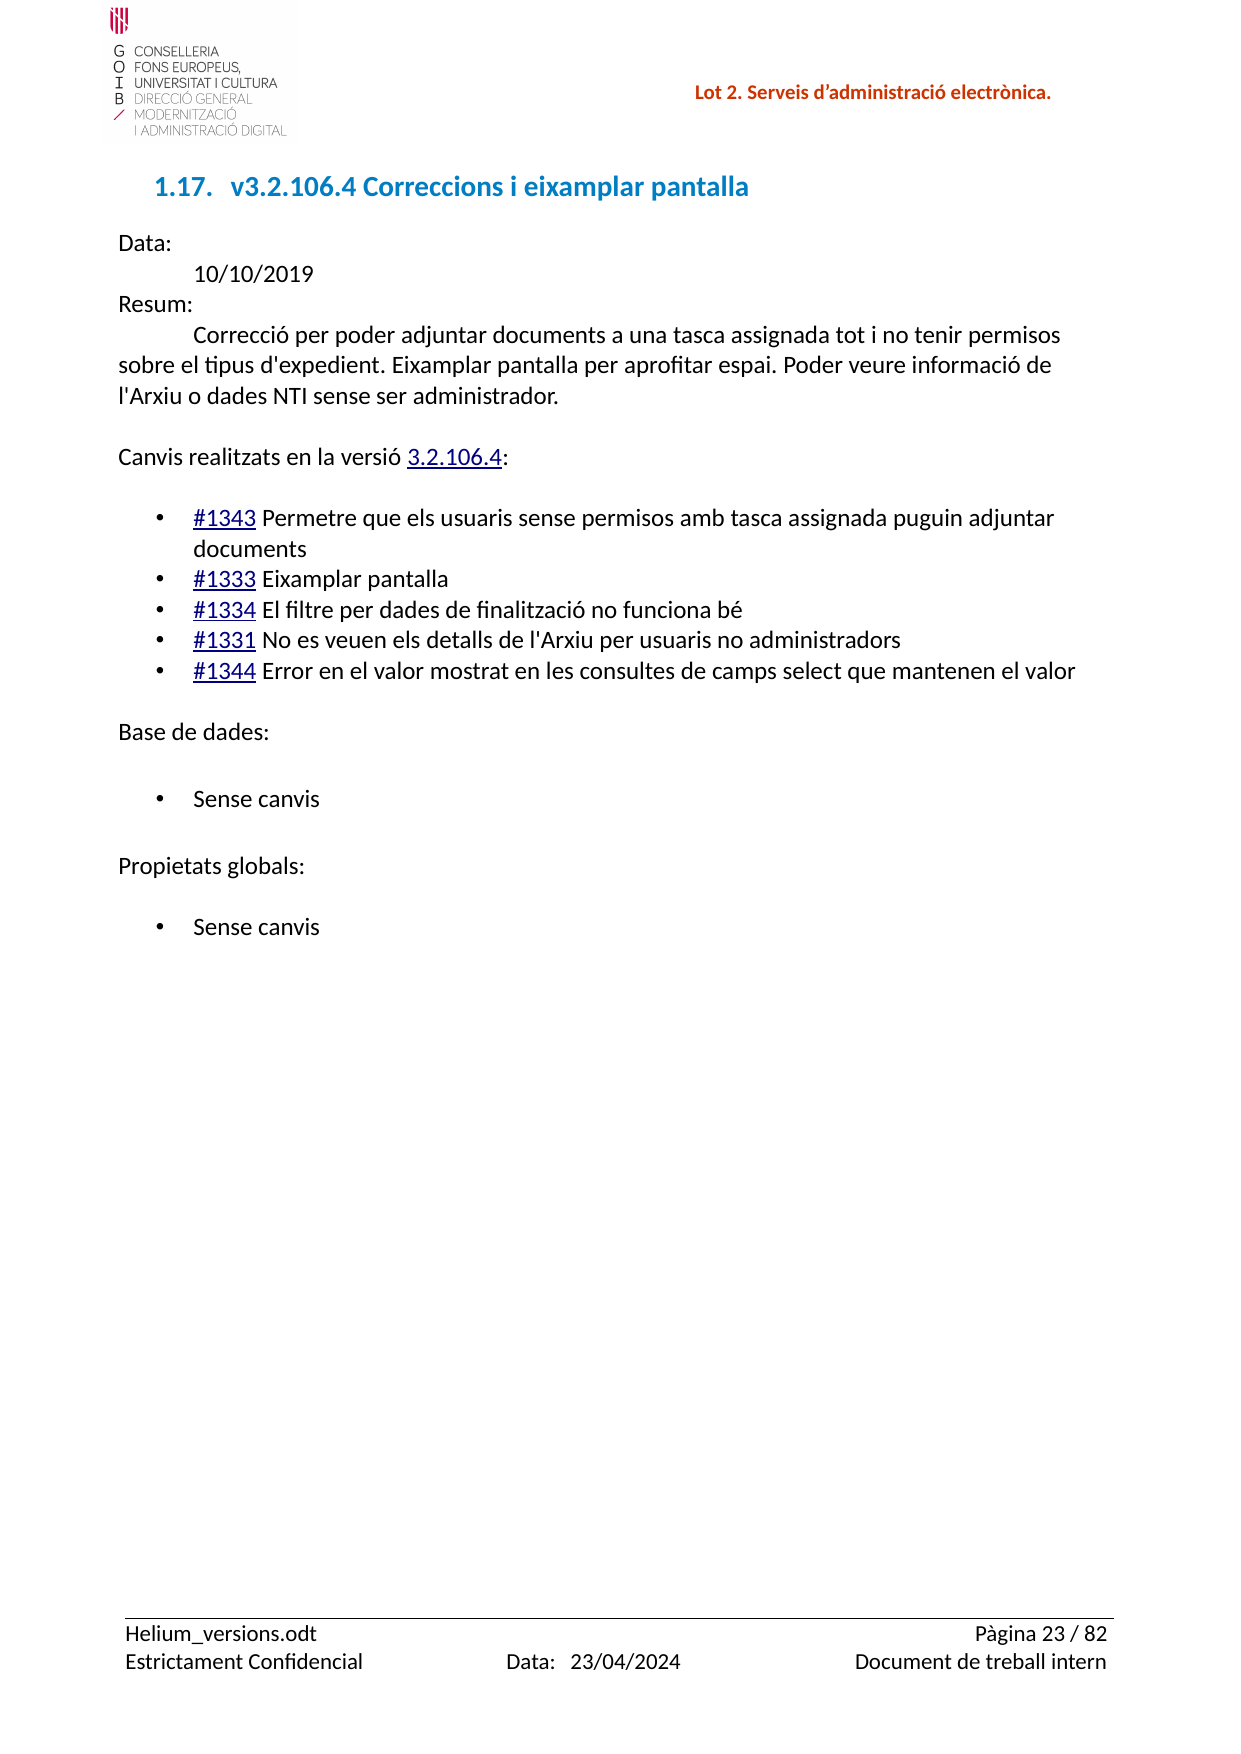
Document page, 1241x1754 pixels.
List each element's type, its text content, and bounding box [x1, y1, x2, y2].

list #1333 Eixamplar pantalla [156, 563, 1122, 594]
text Propietats globals: [118, 850, 1122, 880]
list #1331 No es veuen els detalls de l'Arxiu per usuaris no administradors [156, 624, 1122, 655]
list #1334 El filtre per dades de finalització no funciona bé [156, 594, 1122, 624]
text Correcció per poder adjuntar documents a una tasca assignada tot i no tenir permisos sobre el tipus d'expedient. Eixamplar pantalla per aprofitar espai. Poder veure informació de l'Arxiu o dades NTI sense ser administrador. [118, 319, 1122, 411]
text Data: [118, 228, 1122, 258]
list #1344 Error en el valor mostrat en les consultes de camps select que mantenen el valor [156, 655, 1122, 685]
list Sense canvis [156, 783, 1122, 813]
text Resum: [118, 289, 1122, 319]
list Sense canvis [156, 911, 1122, 941]
text 10/10/2019 [118, 258, 1122, 289]
picture [100, 0, 297, 144]
text Canvis realitzats en la versió 3.2.106.4: [118, 441, 1122, 472]
text Base de dades: [118, 716, 1122, 746]
list #1343 Permetre que els usuaris sense permisos amb tasca assignada puguin adjuntar documents [156, 502, 1122, 563]
subtitle v3.2.106.4 Correccions i eixamplar pantalla [153, 168, 1122, 204]
